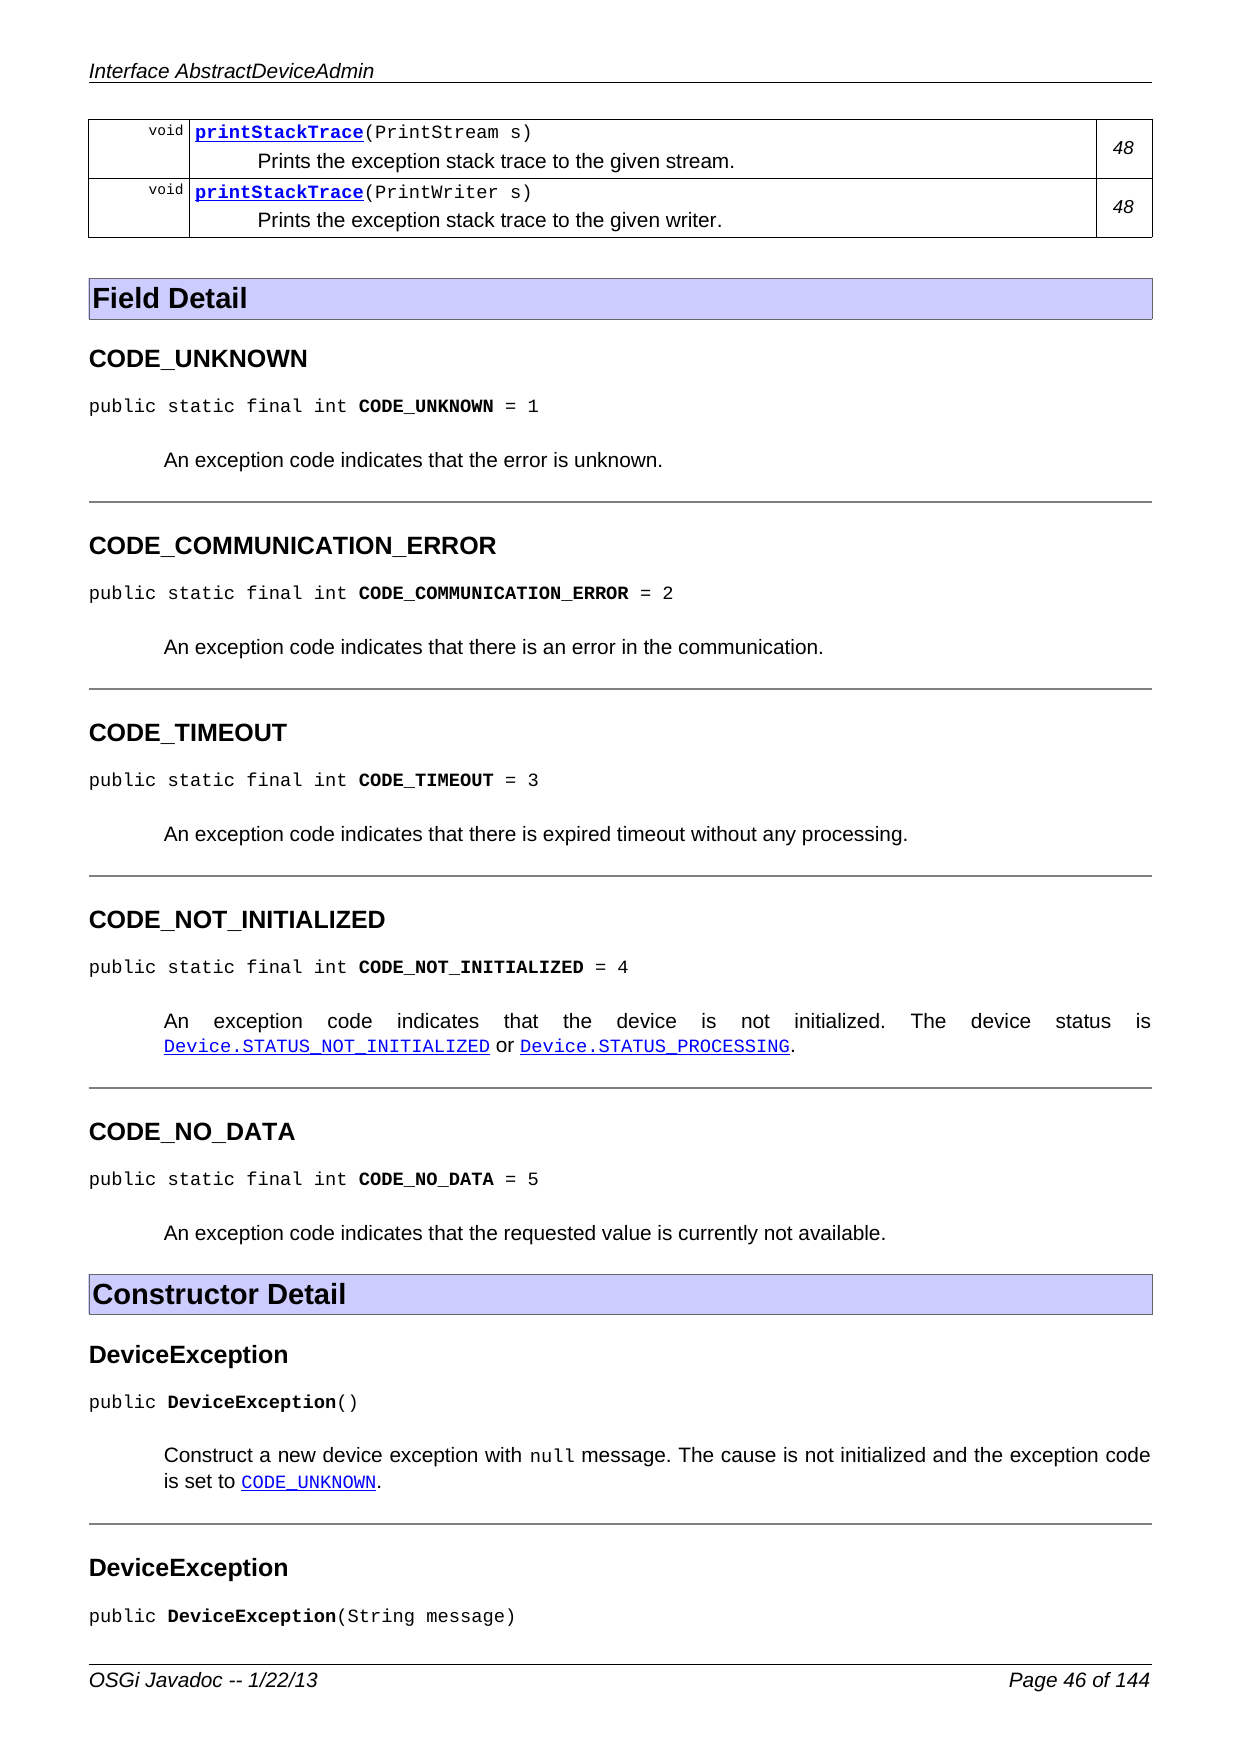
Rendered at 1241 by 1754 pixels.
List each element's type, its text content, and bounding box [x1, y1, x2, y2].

subtitle DeviceException [88, 1553, 1152, 1582]
text public DeviceException(String message) [88, 1606, 1152, 1628]
text An exception code indicates that the error is unknown. [163, 447, 1152, 471]
text Construct a new device exception with null message. The cause is not initialized and the exception code is set to CODE_UNKNOWN. [163, 1443, 1152, 1494]
subtitle CODE_NO_DATA [88, 1117, 1152, 1146]
subtitle CODE_UNKNOWN [88, 344, 1152, 373]
table_cell void [89, 120, 189, 177]
subtitle Field Detail [90, 279, 1152, 319]
text public DeviceException() [88, 1393, 1152, 1414]
text public static final int CODE_TIMEOUT = 3 [88, 771, 1152, 792]
subtitle Constructor Detail [90, 1275, 1152, 1314]
table_cell 48 [1097, 120, 1152, 177]
table_cell 48 [1097, 179, 1152, 237]
subtitle CODE_COMMUNICATION_ERROR [88, 531, 1152, 560]
subtitle DeviceException [88, 1340, 1152, 1369]
table_cell printStackTrace(PrintWriter s) Prints the exception stack trace to the given writer. [190, 179, 1096, 237]
subtitle CODE_TIMEOUT [88, 718, 1152, 747]
text public static final int CODE_NOT_INITIALIZED = 4 [88, 958, 1152, 979]
text public static final int CODE_COMMUNICATION_ERROR = 2 [88, 584, 1152, 605]
text An exception code indicates that the device is not initialized. The device status is Device.STATUS_NOT_INITIALIZED or Device.STATUS_PROCESSING. [163, 1008, 1152, 1058]
text An exception code indicates that the requested value is currently not available. [163, 1221, 1152, 1244]
subtitle CODE_NOT_INITIALIZED [88, 905, 1152, 934]
text An exception code indicates that there is expired timeout without any processing. [163, 821, 1152, 845]
table_cell printStackTrace(PrintStream s) Prints the exception stack trace to the given stream. [190, 120, 1096, 177]
text public static final int CODE_UNKNOWN = 1 [88, 397, 1152, 418]
text public static final int CODE_NO_DATA = 5 [88, 1170, 1152, 1191]
text An exception code indicates that there is an error in the communication. [163, 634, 1152, 658]
table_cell void [89, 179, 189, 237]
